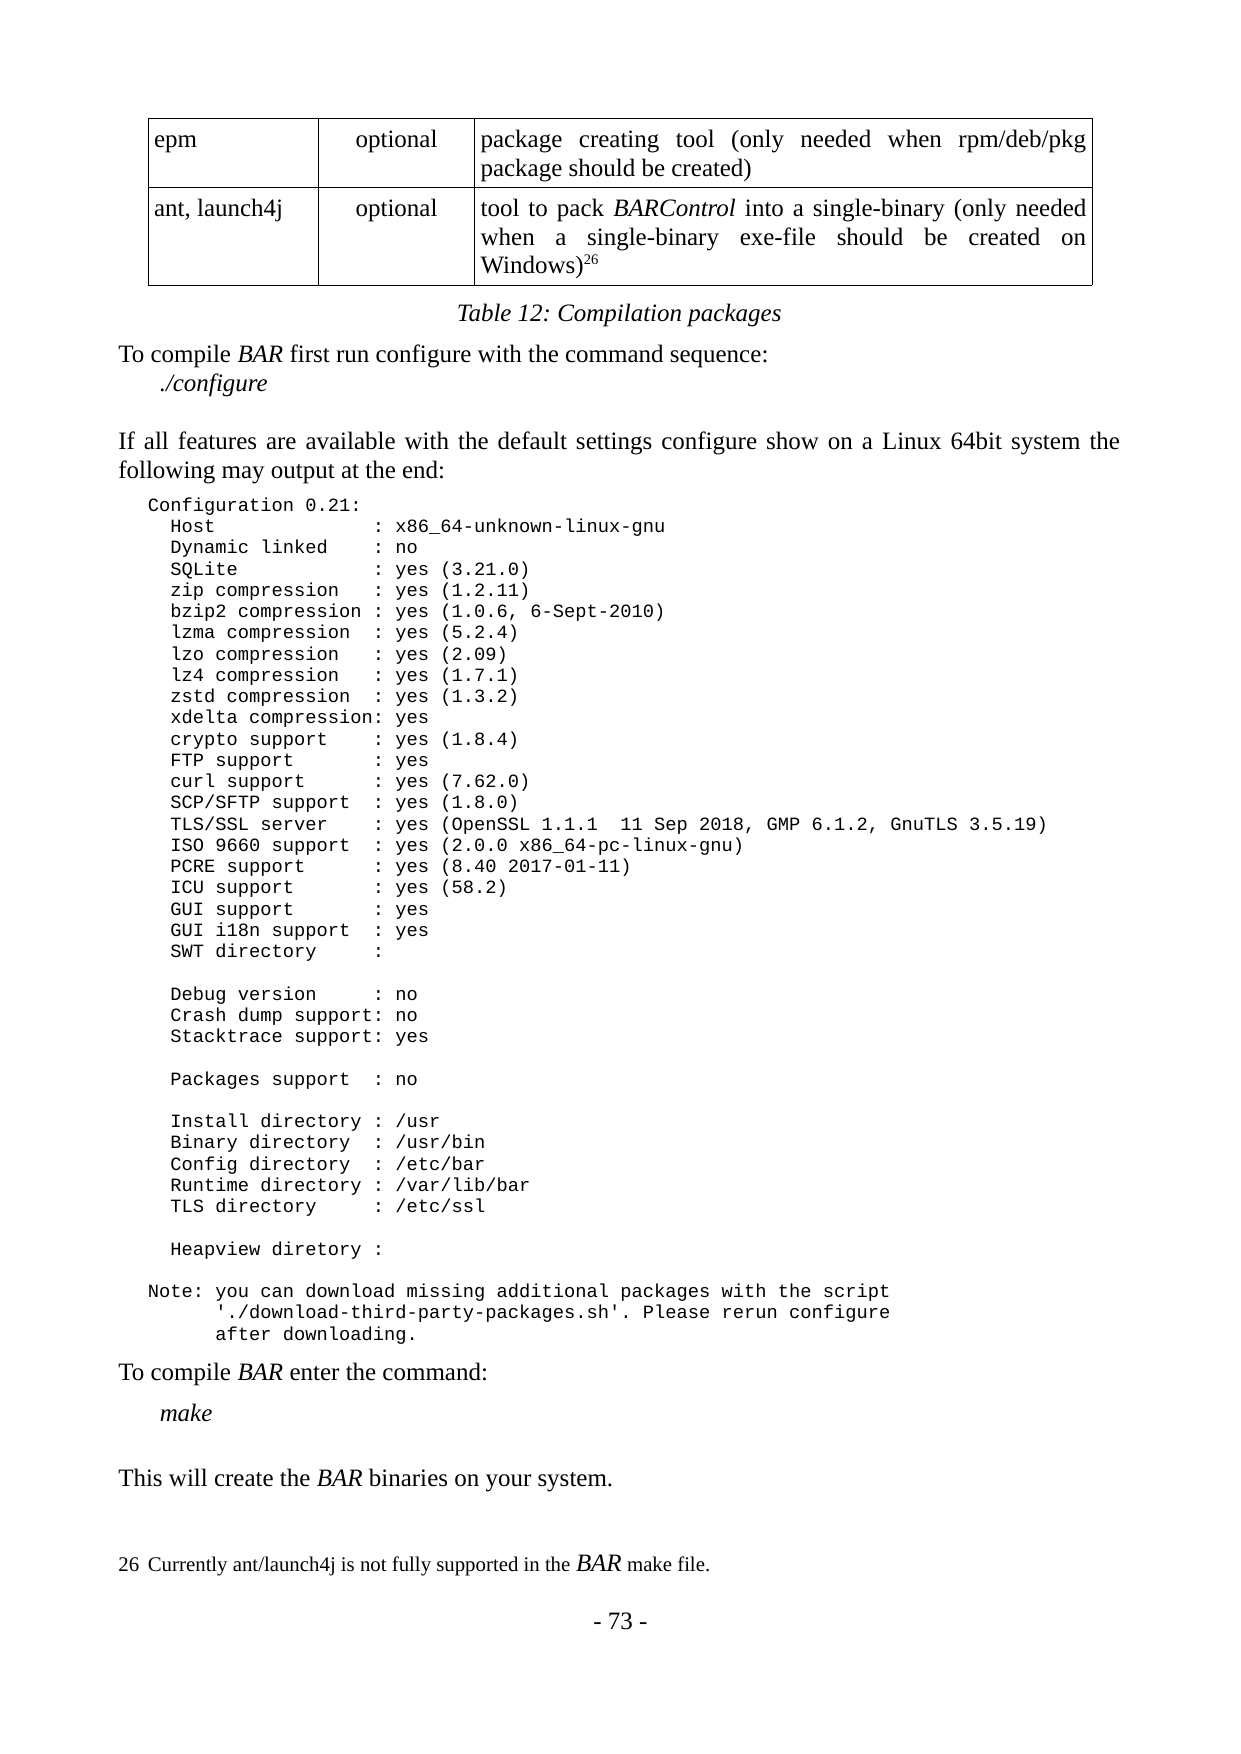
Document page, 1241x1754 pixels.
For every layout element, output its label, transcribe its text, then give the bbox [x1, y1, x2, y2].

table_cell tool to pack BARControl into a single-binary (only needed when a single-binary exe-file should be created on Windows) [475, 188, 1092, 285]
text TLS directory : /etc/ssl [148, 1197, 1122, 1218]
text FTP support : yes [148, 751, 1122, 772]
text GUI i18n support : yes [148, 921, 1122, 942]
text Crash dump support: no [148, 1006, 1122, 1027]
text SCP/SFTP support : yes (1.8.0) [148, 793, 1122, 814]
text SQLite : yes (3.21.0) [148, 559, 1122, 581]
text To compile BAR enter the command: [118, 1357, 1122, 1386]
text lz4 compression : yes (1.7.1) [148, 666, 1122, 687]
text xdelta compression: yes [148, 708, 1122, 729]
text Host : x86_64-unknown-linux-gnu [148, 517, 1122, 538]
text Note: you can download missing additional packages with the script [148, 1282, 1122, 1303]
text ./configure [159, 368, 1122, 396]
text crypto support : yes (1.8.4) [148, 729, 1122, 751]
text Heapview diretory : [148, 1239, 1122, 1261]
text PCRE support : yes (8.40 2017-01-11) [148, 857, 1122, 878]
text lzma compression : yes (5.2.4) [148, 623, 1122, 644]
text after downloading. [148, 1324, 1122, 1346]
text curl support : yes (7.62.0) [148, 772, 1122, 793]
text If all features are available with the default settings configure show on a Linux 64bit system the following may output at the end: [118, 426, 1122, 483]
text lzo compression : yes (2.09) [148, 644, 1122, 666]
text Packages support : no [148, 1069, 1122, 1091]
text make [159, 1398, 1122, 1427]
table_cell optional [319, 119, 474, 187]
table_cell optional [319, 188, 474, 285]
text bzip2 compression : yes (1.0.6, 6-Sept-2010) [148, 602, 1122, 623]
text To compile BAR first run configure with the command sequence: [118, 339, 1122, 368]
text Runtime directory : /var/lib/bar [148, 1176, 1122, 1197]
text './download-third-party-packages.sh'. Please rerun configure [148, 1303, 1122, 1324]
text This will create the BAR binaries on your system. [118, 1463, 1122, 1491]
text Stacktrace support: yes [148, 1027, 1122, 1048]
text Dynamic linked : no [148, 538, 1122, 559]
text SWT directory : [148, 942, 1122, 963]
table_cell package creating tool (only needed when rpm/deb/pkg package should be created) [475, 119, 1092, 187]
text Binary directory : /usr/bin [148, 1133, 1122, 1154]
text Table 12: Compilation packages [118, 298, 1122, 326]
text TLS/SSL server : yes (OpenSSL 1.1.1 11 Sep 2018, GMP 6.1.2, GnuTLS 3.5.19) [148, 814, 1122, 836]
text Configuration 0.21: [148, 496, 1122, 517]
text zip compression : yes (1.2.11) [148, 581, 1122, 602]
text Install directory : /usr [148, 1112, 1122, 1133]
text ISO 9660 support : yes (2.0.0 x86_64-pc-linux-gnu) [148, 836, 1122, 857]
text ICU support : yes (58.2) [148, 878, 1122, 899]
table_cell epm [149, 119, 318, 187]
text zstd compression : yes (1.3.2) [148, 687, 1122, 708]
text Debug version : no [148, 984, 1122, 1006]
text GUI support : yes [148, 899, 1122, 921]
text Config directory : /etc/bar [148, 1154, 1122, 1176]
table_cell ant, launch4j [149, 188, 318, 285]
